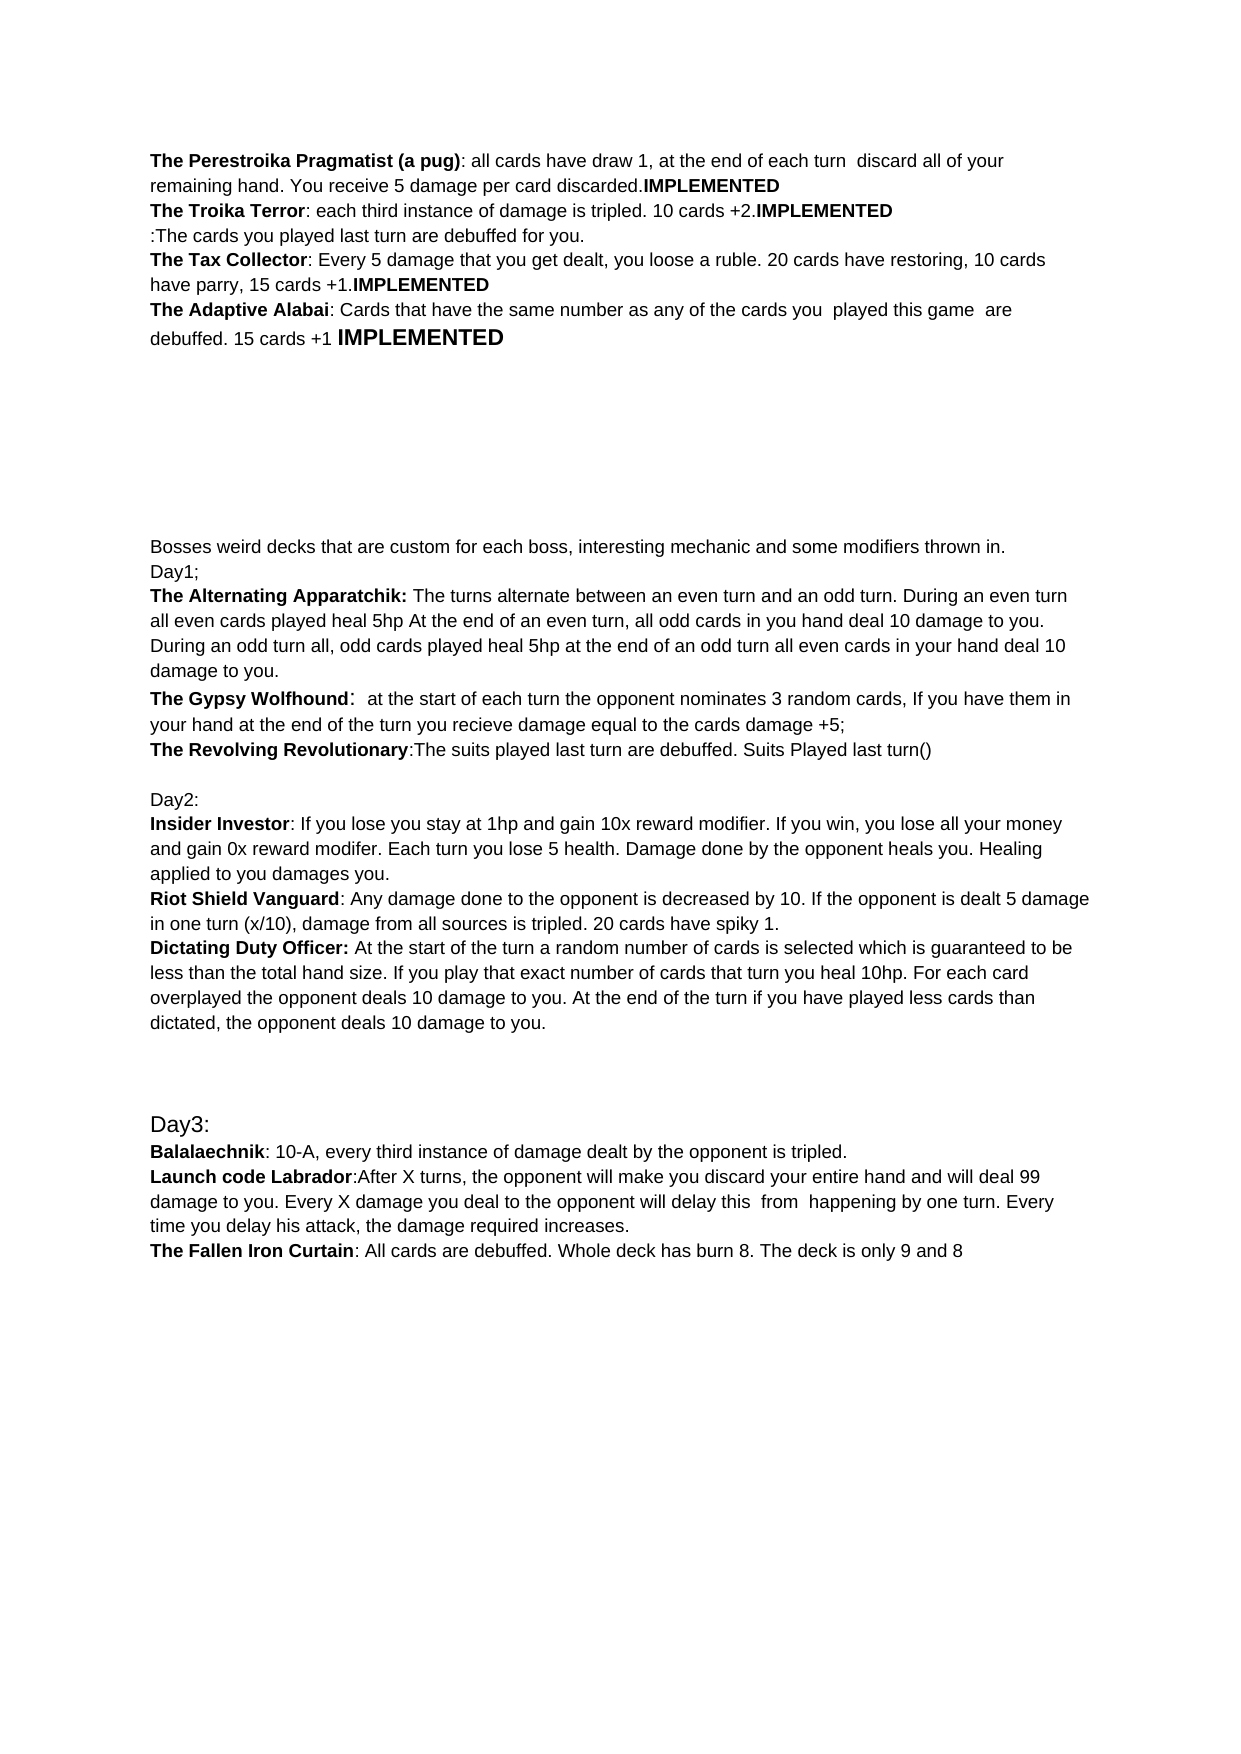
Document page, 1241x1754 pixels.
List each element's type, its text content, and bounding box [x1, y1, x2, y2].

text :The cards you played last turn are debuffed for you. [150, 224, 1090, 246]
text The Alternating Apparatchik: The turns alternate between an even turn and an odd turn. During an even turn all even cards played heal 5hp At the end of an even turn, all odd cards in you hand deal 10 damage to you. During an odd turn all, odd cards played heal 5hp at the end of an odd turn all even cards in your hand deal 10 damage to you. [150, 585, 1090, 681]
text The Perestroika Pragmatist (a pug): all cards have draw 1, at the end of each turn discard all of your remaining hand. You receive 5 damage per card discarded.IMPLEMENTED [150, 150, 1090, 196]
text The Tax Collector: Every 5 damage that you get dealt, you loose a ruble. 20 cards have restoring, 10 cards have parry, 15 cards +1.IMPLEMENTED [150, 249, 1090, 296]
text The Gypsy Wolfhound: at the start of each turn the opponent nominates 3 random cards, If you have them in your hand at the end of the turn you recieve damage equal to the cards damage +5; [150, 684, 1090, 736]
text The Adaptive Alabai: Cards that have the same number as any of the cards you played this game are debuffed. 15 cards +1 IMPLEMENTED [150, 299, 1090, 351]
text Balalaechnik: 10-A, every third instance of damage dealt by the opponent is tripled. [150, 1141, 1090, 1162]
text Insider Investor: If you lose you stay at 1hp and gain 10x reward modifier. If you win, you lose all your money and gain 0x reward modifer. Each turn you lose 5 health. Damage done by the opponent heals you. Healing applied to you damages you. [150, 813, 1090, 884]
text The Revolving Revolutionary:The suits played last turn are debuffed. Suits Played last turn() [150, 739, 1090, 760]
text Day1; [150, 560, 1090, 582]
text Bosses weird decks that are custom for each boss, interesting mechanic and some modifiers thrown in. [150, 536, 1090, 557]
text Launch code Labrador:After X turns, the opponent will make you discard your entire hand and will deal 99 damage to you. Every X damage you deal to the opponent will delay this from happening by one turn. Every time you delay his attack, the damage required increases. [150, 1166, 1090, 1237]
text Riot Shield Vanguard: Any damage done to the opponent is decreased by 10. If the opponent is dealt 5 damage in one turn (x/10), damage from all sources is tripled. 20 cards have spiky 1. [150, 887, 1090, 934]
text Day2: [150, 788, 1090, 810]
text Day3: [150, 1111, 1090, 1137]
text The Troika Terror: each third instance of damage is tripled. 10 cards +2.IMPLEMENTED [150, 199, 1090, 221]
text The Fallen Iron Curtain: All cards are debuffed. Whole deck has burn 8. The deck is only 9 and 8 [150, 1240, 1090, 1262]
text Dictating Duty Officer: At the start of the turn a random number of cards is selected which is guaranteed to be less than the total hand size. If you play that exact number of cards that turn you heal 10hp. For each card overplayed the opponent deals 10 damage to you. At the end of the turn if you have played less cards than dictated, the opponent deals 10 damage to you. [150, 937, 1090, 1033]
